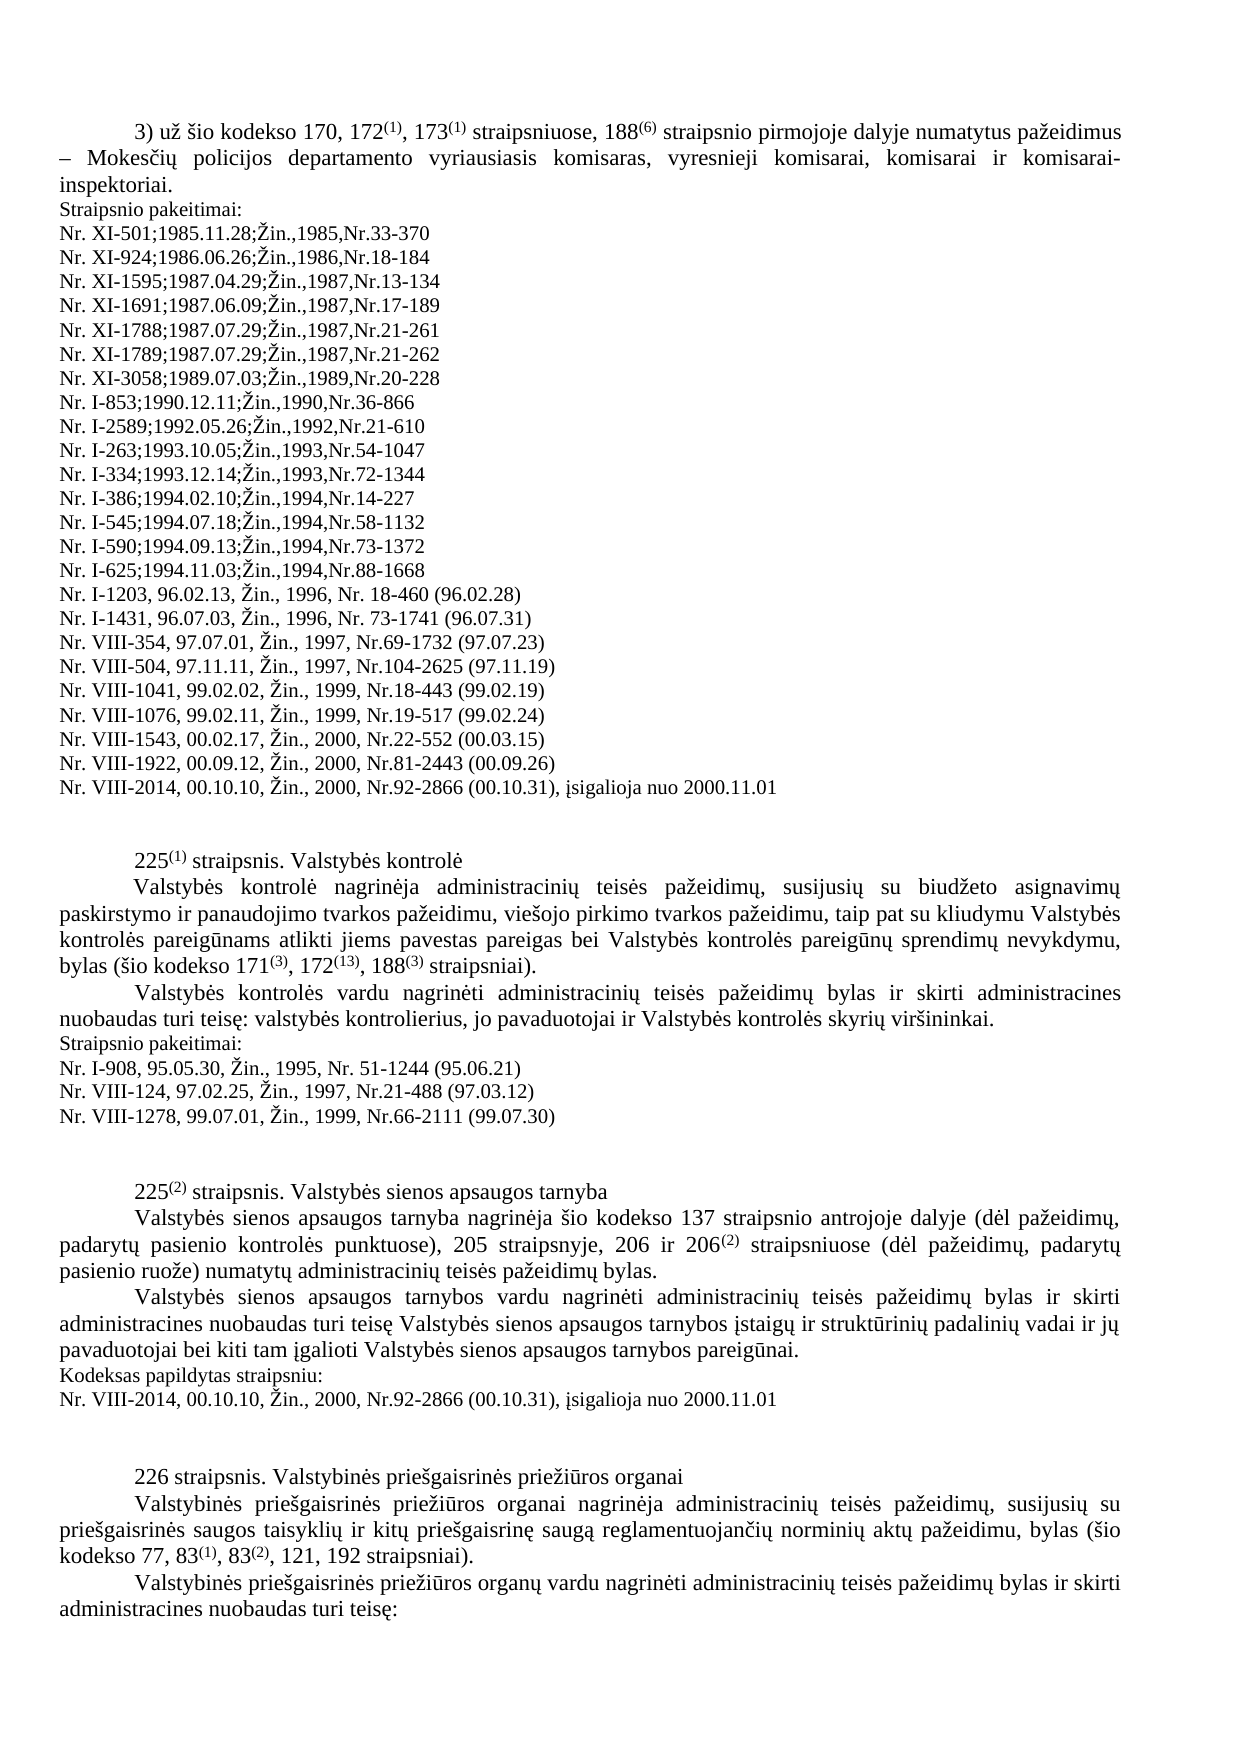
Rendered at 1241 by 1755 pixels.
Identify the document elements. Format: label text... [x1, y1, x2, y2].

text Nr. VIII-124, 97.02.25, Žin., 1997, Nr.21-488 (97.03.12) [59, 1079, 1122, 1103]
text Nr. VIII-1922, 00.09.12, Žin., 2000, Nr.81-2443 (00.09.26) [59, 751, 1122, 775]
text Nr. VIII-1278, 99.07.01, Žin., 1999, Nr.66-2111 (99.07.30) [59, 1103, 1122, 1128]
text Valstybės sienos apsaugos tarnyba nagrinėja šio kodekso 137 straipsnio antrojoje dalyje (dėl pažeidimų, padarytų pasienio kontrolės punktuose), 205 straipsnyje, 206 ir 206(2) straipsniuose (dėl pažeidimų, padarytų pasienio ruože) numatytų administracinių teisės pažeidimų bylas. [59, 1204, 1121, 1283]
text Straipsnio pakeitimai: [59, 1031, 1122, 1055]
text Kodeksas papildytas straipsniu: [59, 1362, 1122, 1387]
text Nr. XI-1788;1987.07.29;Žin.,1987,Nr.21-261 [59, 317, 1122, 342]
text Nr. VIII-1543, 00.02.17, Žin., 2000, Nr.22-552 (00.03.15) [59, 727, 1122, 751]
text Nr. I-908, 95.05.30, Žin., 1995, Nr. 51-1244 (95.06.21) [59, 1055, 1122, 1079]
text Valstybinės priešgaisrinės priežiūros organai nagrinėja administracinių teisės pažeidimų, susijusių su priešgaisrinės saugos taisyklių ir kitų priešgaisrinę saugą reglamentuojančių norminių aktų pažeidimu, bylas (šio kodekso 77, 83(1), 83(2), 121, 192 straipsniai). [59, 1490, 1122, 1569]
text Nr. I-2589;1992.05.26;Žin.,1992,Nr.21-610 [59, 414, 1122, 438]
text Nr. XI-1691;1987.06.09;Žin.,1987,Nr.17-189 [59, 293, 1122, 317]
text Nr. I-334;1993.12.14;Žin.,1993,Nr.72-1344 [59, 462, 1122, 486]
text Nr. I-853;1990.12.11;Žin.,1990,Nr.36-866 [59, 390, 1122, 414]
text Nr. XI-3058;1989.07.03;Žin.,1989,Nr.20-228 [59, 366, 1122, 390]
text Valstybinės priešgaisrinės priežiūros organų vardu nagrinėti administracinių teisės pažeidimų bylas ir skirti administracines nuobaudas turi teisę: [59, 1569, 1122, 1621]
text 225(1) straipsnis. Valstybės kontrolė [59, 847, 1122, 873]
text Nr. I-625;1994.11.03;Žin.,1994,Nr.88-1668 [59, 558, 1122, 582]
text Nr. I-1203, 96.02.13, Žin., 1996, Nr. 18-460 (96.02.28) [59, 582, 1122, 606]
text Nr. I-386;1994.02.10;Žin.,1994,Nr.14-227 [59, 486, 1122, 510]
text Valstybės kontrolės vardu nagrinėti administracinių teisės pažeidimų bylas ir skirti administracines nuobaudas turi teisę: valstybės kontrolierius, jo pavaduotojai ir Valstybės kontrolės skyrių viršininkai. [59, 979, 1122, 1031]
text Nr. I-590;1994.09.13;Žin.,1994,Nr.73-1372 [59, 534, 1122, 558]
text 3) už šio kodekso 170, 172(1), 173(1) straipsniuose, 188(6) straipsnio pirmojoje dalyje numatytus pažeidimus – Mokesčių policijos departamento vyriausiasis komisaras, vyresnieji komisarai, komisarai ir komisarai-inspektoriai. [59, 118, 1122, 197]
text Nr. VIII-2014, 00.10.10, Žin., 2000, Nr.92-2866 (00.10.31), įsigalioja nuo 2000.11.01 [59, 1387, 1122, 1411]
text Nr. XI-1789;1987.07.29;Žin.,1987,Nr.21-262 [59, 342, 1122, 366]
text Valstybės kontrolė nagrinėja administracinių teisės pažeidimų, susijusių su biudžeto asignavimų paskirstymo ir panaudojimo tvarkos pažeidimu, viešojo pirkimo tvarkos pažeidimu, taip pat su kliudymu Valstybės kontrolės pareigūnams atlikti jiems pavestas pareigas bei Valstybės kontrolės pareigūnų sprendimų nevykdymu, bylas (šio kodekso 171(3), 172(13), 188(3) straipsniai). [59, 873, 1122, 979]
text Valstybės sienos apsaugos tarnybos vardu nagrinėti administracinių teisės pažeidimų bylas ir skirti administracines nuobaudas turi teisę Valstybės sienos apsaugos tarnybos įstaigų ir struktūrinių padalinių vadai ir jų pavaduotojai bei kiti tam įgalioti Valstybės sienos apsaugos tarnybos pareigūnai. [59, 1283, 1121, 1362]
text Nr. XI-924;1986.06.26;Žin.,1986,Nr.18-184 [59, 245, 1122, 269]
text Nr. XI-1595;1987.04.29;Žin.,1987,Nr.13-134 [59, 269, 1122, 293]
text 226 straipsnis. Valstybinės priešgaisrinės priežiūros organai [59, 1463, 1122, 1490]
text Nr. I-1431, 96.07.03, Žin., 1996, Nr. 73-1741 (96.07.31) [59, 606, 1122, 630]
text Nr. VIII-354, 97.07.01, Žin., 1997, Nr.69-1732 (97.07.23) [59, 630, 1122, 654]
text Nr. VIII-1076, 99.02.11, Žin., 1999, Nr.19-517 (99.02.24) [59, 702, 1122, 727]
text Straipsnio pakeitimai: [59, 197, 1122, 221]
text Nr. VIII-1041, 99.02.02, Žin., 1999, Nr.18-443 (99.02.19) [59, 678, 1122, 702]
text 225(2) straipsnis. Valstybės sienos apsaugos tarnyba [59, 1178, 1121, 1204]
text Nr. I-263;1993.10.05;Žin.,1993,Nr.54-1047 [59, 438, 1122, 462]
text Nr. VIII-504, 97.11.11, Žin., 1997, Nr.104-2625 (97.11.19) [59, 654, 1122, 678]
text Nr. VIII-2014, 00.10.10, Žin., 2000, Nr.92-2866 (00.10.31), įsigalioja nuo 2000.11.01 [59, 775, 1122, 799]
text Nr. I-545;1994.07.18;Žin.,1994,Nr.58-1132 [59, 510, 1122, 534]
text Nr. XI-501;1985.11.28;Žin.,1985,Nr.33-370 [59, 221, 1122, 245]
